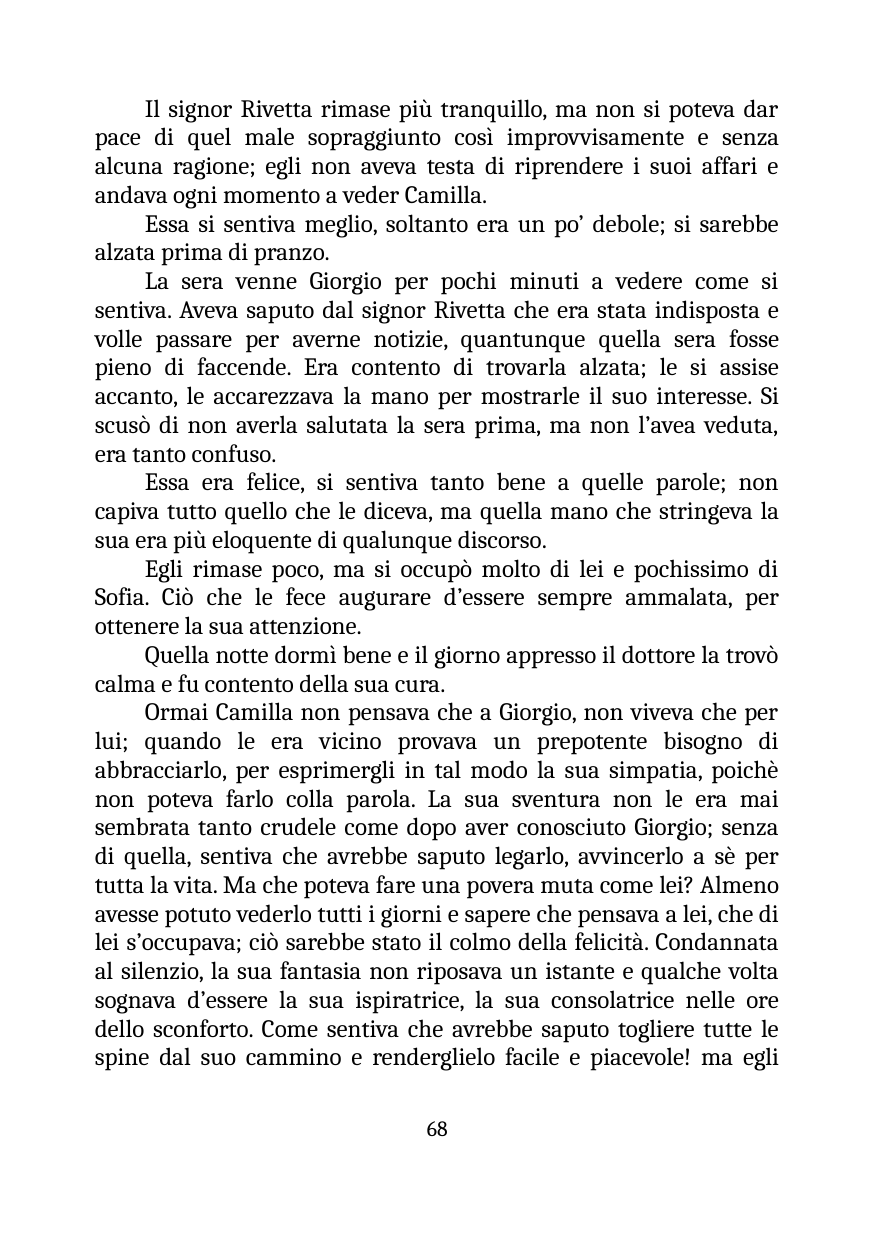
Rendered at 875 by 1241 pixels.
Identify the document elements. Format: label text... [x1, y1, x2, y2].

text La sera venne Giorgio per pochi minuti a vedere come si sentiva. Aveva saputo dal signor Rivetta che era stata indisposta e volle passare per averne notizie, quantunque quella sera fosse pieno di faccende. Era contento di trovarla alzata; le si assise accanto, le accarezzava la mano per mostrarle il suo interesse. Si scusò di non averla salutata la sera prima, ma non l’avea veduta, era tanto confuso. [94, 267, 779, 468]
text Ormai Camilla non pensava che a Giorgio, non viveva che per lui; quando le era vicino provava un prepotente bisogno di abbracciarlo, per esprimergli in tal modo la sua simpatia, poichè non poteva farlo colla parola. La sua sventura non le era mai sembrata tanto crudele come dopo aver conosciuto Giorgio; senza di quella, sentiva che avrebbe saputo legarlo, avvincerlo a sè per tutta la vita. Ma che poteva fare una povera muta come lei? Almeno avesse potuto vederlo tutti i giorni e sapere che pensava a lei, che di lei s’occupava; ciò sarebbe stato il colmo della felicità. Condannata al silenzio, la sua fantasia non riposava un istante e qualche volta sognava d’essere la sua ispiratrice, la sua consolatrice nelle ore dello sconforto. Come sentiva che avrebbe saputo togliere tutte le spine dal suo cammino e renderglielo facile e piacevole! ma egli [94, 698, 779, 1072]
text Quella notte dormì bene e il giorno appresso il dottore la trovò calma e fu contento della sua cura. [94, 641, 779, 698]
text Essa era felice, si sentiva tanto bene a quelle parole; non capiva tutto quello che le diceva, ma quella mano che stringeva la sua era più eloquente di qualunque discorso. [94, 468, 779, 554]
text Egli rimase poco, ma si occupò molto di lei e pochissimo di Sofia. Ciò che le fece augurare d’essere sempre ammalata, per ottenere la sua attenzione. [94, 554, 779, 641]
text Il signor Rivetta rimase più tranquillo, ma non si poteva dar pace di quel male sopraggiunto così improvvisamente e senza alcuna ragione; egli non aveva testa di riprendere i suoi affari e andava ogni momento a veder Camilla. [94, 94, 779, 209]
text Essa si sentiva meglio, soltanto era un po’ debole; si sarebbe alzata prima di pranzo. [94, 209, 779, 267]
